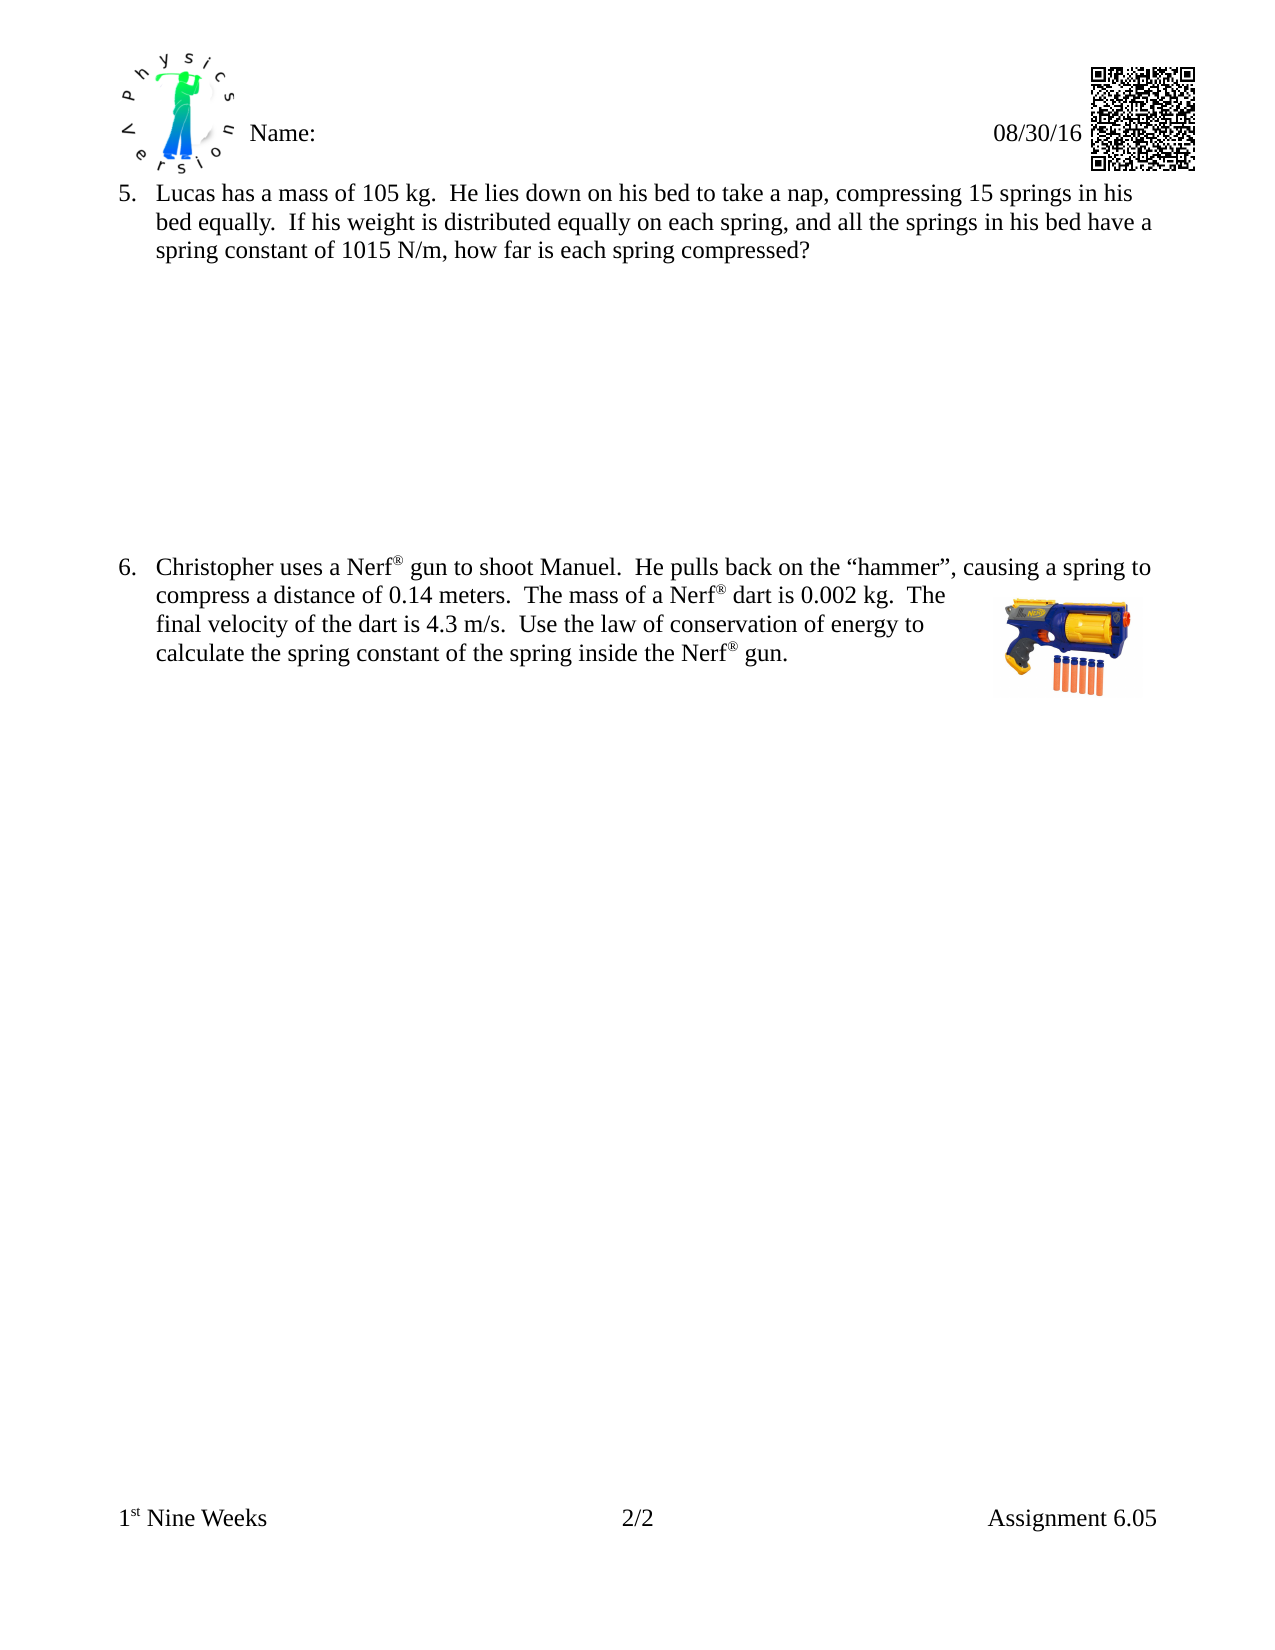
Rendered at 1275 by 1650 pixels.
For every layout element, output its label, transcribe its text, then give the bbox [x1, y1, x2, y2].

picture [121, 53, 235, 174]
picture [1082, 58, 1203, 179]
list Lucas has a mass of 105 kg. He lies down on his bed to take a nap, compressing 15 springs in his bed equally. If his weight is distributed equally on each spring, and all the springs in his bed have a spring constant of 1015 N/m, how far is each spring compressed? [118, 176, 1157, 264]
picture [992, 597, 1143, 698]
list Christopher uses a Nerf® gun to shoot Manuel. He pulls back on the “hammer”, causing a spring to compress a distance of 0.14 meters. The mass of a Nerf® dart is 0.002 kg. The final velocity of the dart is 4.3 m/s. Use the law of conservation of energy to calculate the spring constant of the spring inside the Nerf® gun. [118, 552, 1157, 667]
